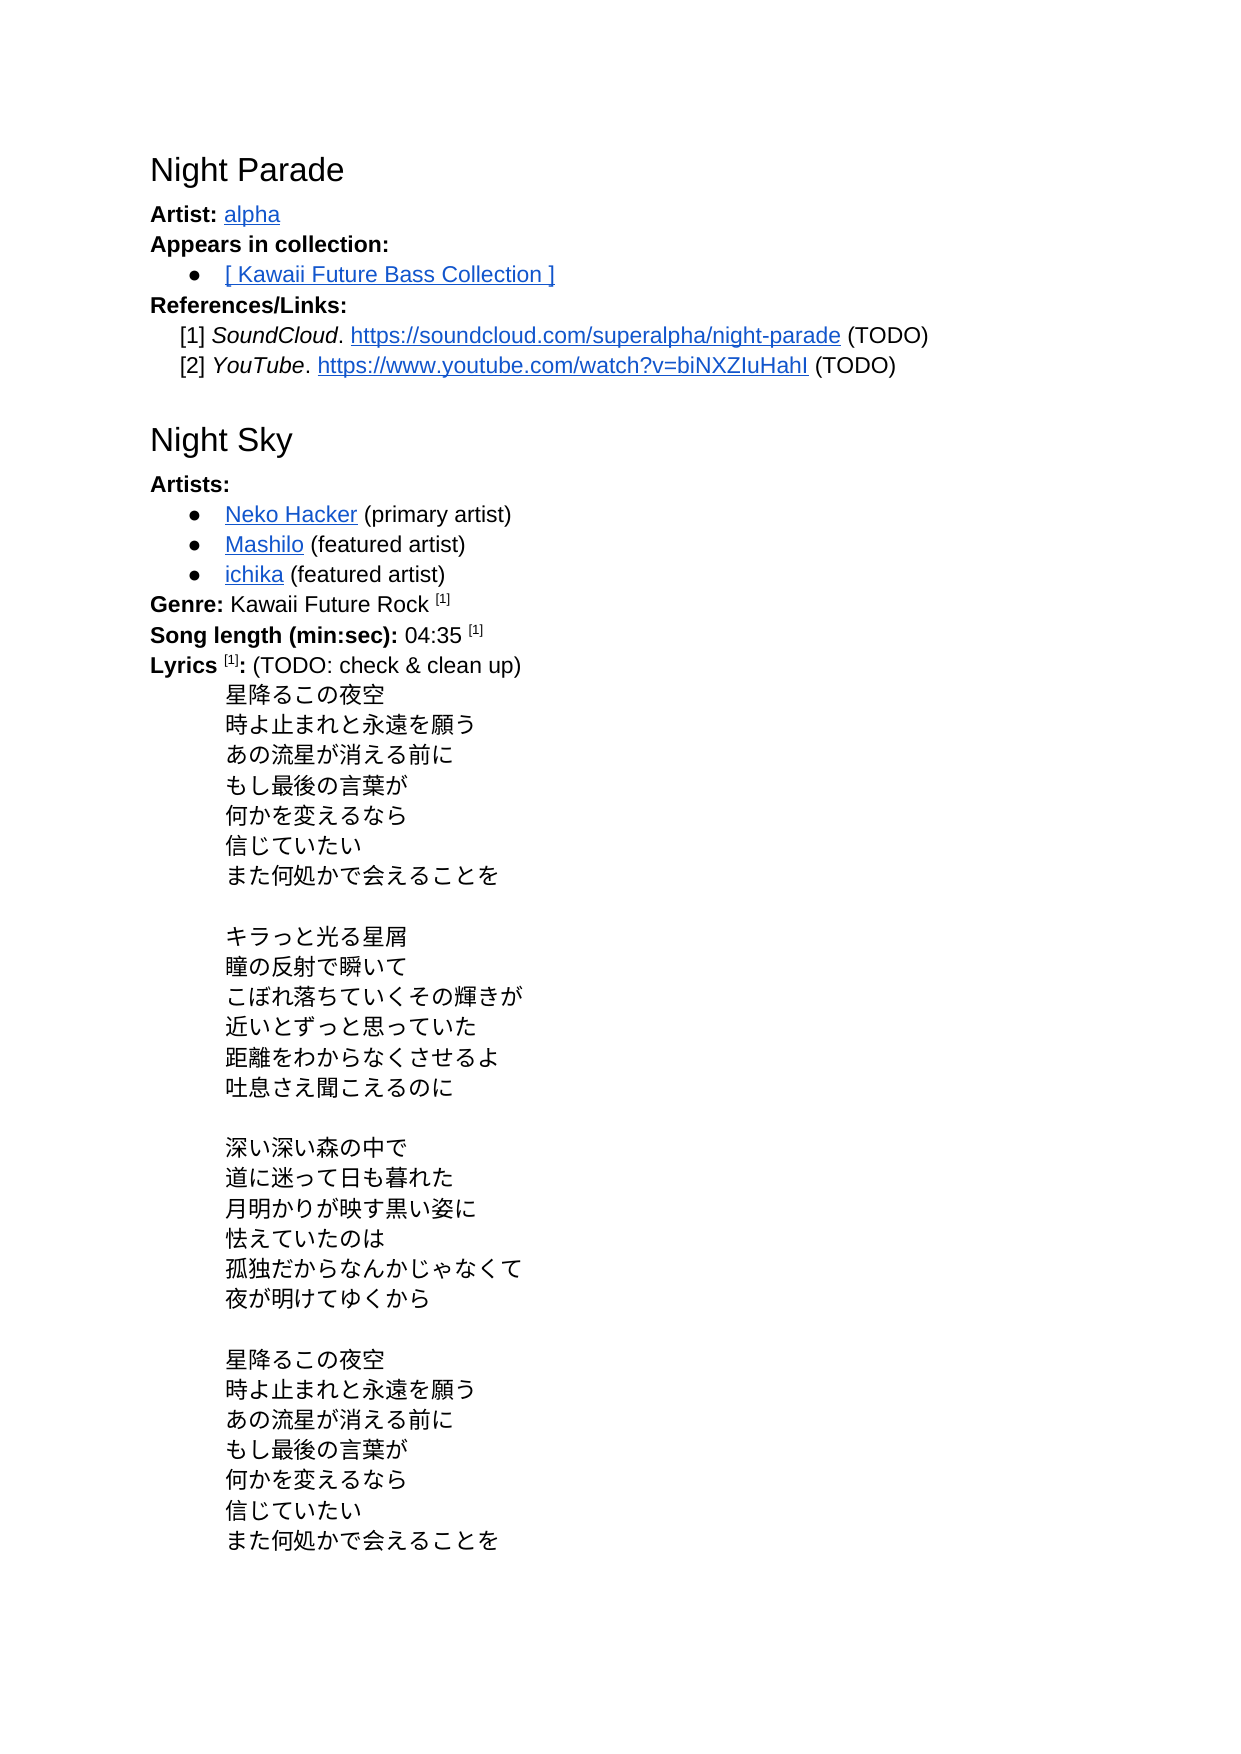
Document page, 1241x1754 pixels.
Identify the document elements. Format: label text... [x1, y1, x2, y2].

text 瞳の反射で瞬いて [225, 954, 1090, 980]
text Artist: alpha [150, 201, 1090, 227]
text 怯えていたのは [225, 1226, 1090, 1252]
text Lyrics [1]: (TODO: check & clean up) [150, 652, 1090, 678]
text 星降るこの夜空 [225, 1347, 1090, 1373]
text [1] SoundCloud. https://soundcloud.com/superalpha/night-parade (TODO) [179, 322, 1090, 348]
text 道に迷って日も暮れた [225, 1165, 1090, 1192]
text また何処かで会えることを [225, 1528, 1090, 1554]
text Genre: Kawaii Future Rock [1] [150, 591, 1090, 618]
text 信じていたい [225, 1498, 1090, 1524]
text 時よ止まれと永遠を願う [225, 712, 1090, 739]
list ichika (featured artist) [187, 561, 1090, 588]
text キラっと光る星屑 [225, 924, 1090, 950]
text もし最後の言葉が [225, 1437, 1090, 1464]
text 何かを変えるなら [225, 803, 1090, 829]
text 時よ止まれと永遠を願う [225, 1377, 1090, 1403]
text もし最後の言葉が [225, 773, 1090, 799]
text 距離をわからなくさせるよ [225, 1044, 1090, 1071]
text あの流星が消える前に [225, 1407, 1090, 1433]
list Mashilo (featured artist) [187, 531, 1090, 557]
text 何かを変えるなら [225, 1467, 1090, 1494]
text 信じていたい [225, 833, 1090, 859]
text References/Links: [150, 292, 1090, 318]
text 吐息さえ聞こえるのに [225, 1075, 1090, 1101]
list [ Kawaii Future Bass Collection ] [187, 261, 1090, 288]
text 深い深い森の中で [225, 1135, 1090, 1162]
list Neko Hacker (primary artist) [187, 501, 1090, 527]
text 近いとずっと思っていた [225, 1014, 1090, 1041]
subtitle Night Sky [150, 420, 1090, 458]
text Artists: [150, 471, 1090, 497]
text 夜が明けてゆくから [225, 1286, 1090, 1313]
text 星降るこの夜空 [225, 682, 1090, 708]
text Song length (min:sec): 04:35 [1] [150, 622, 1090, 648]
text [2] YouTube. https://www.youtube.com/watch?v=biNXZIuHahI (TODO) [179, 352, 1090, 378]
text あの流星が消える前に [225, 742, 1090, 769]
subtitle Night Parade [150, 150, 1090, 188]
text 孤独だからなんかじゃなくて [225, 1256, 1090, 1282]
text Appears in collection: [150, 231, 1090, 257]
text また何処かで会えることを [225, 863, 1090, 890]
text 月明かりが映す黒い姿に [225, 1196, 1090, 1222]
text こぼれ落ちていくその輝きが [225, 984, 1090, 1011]
